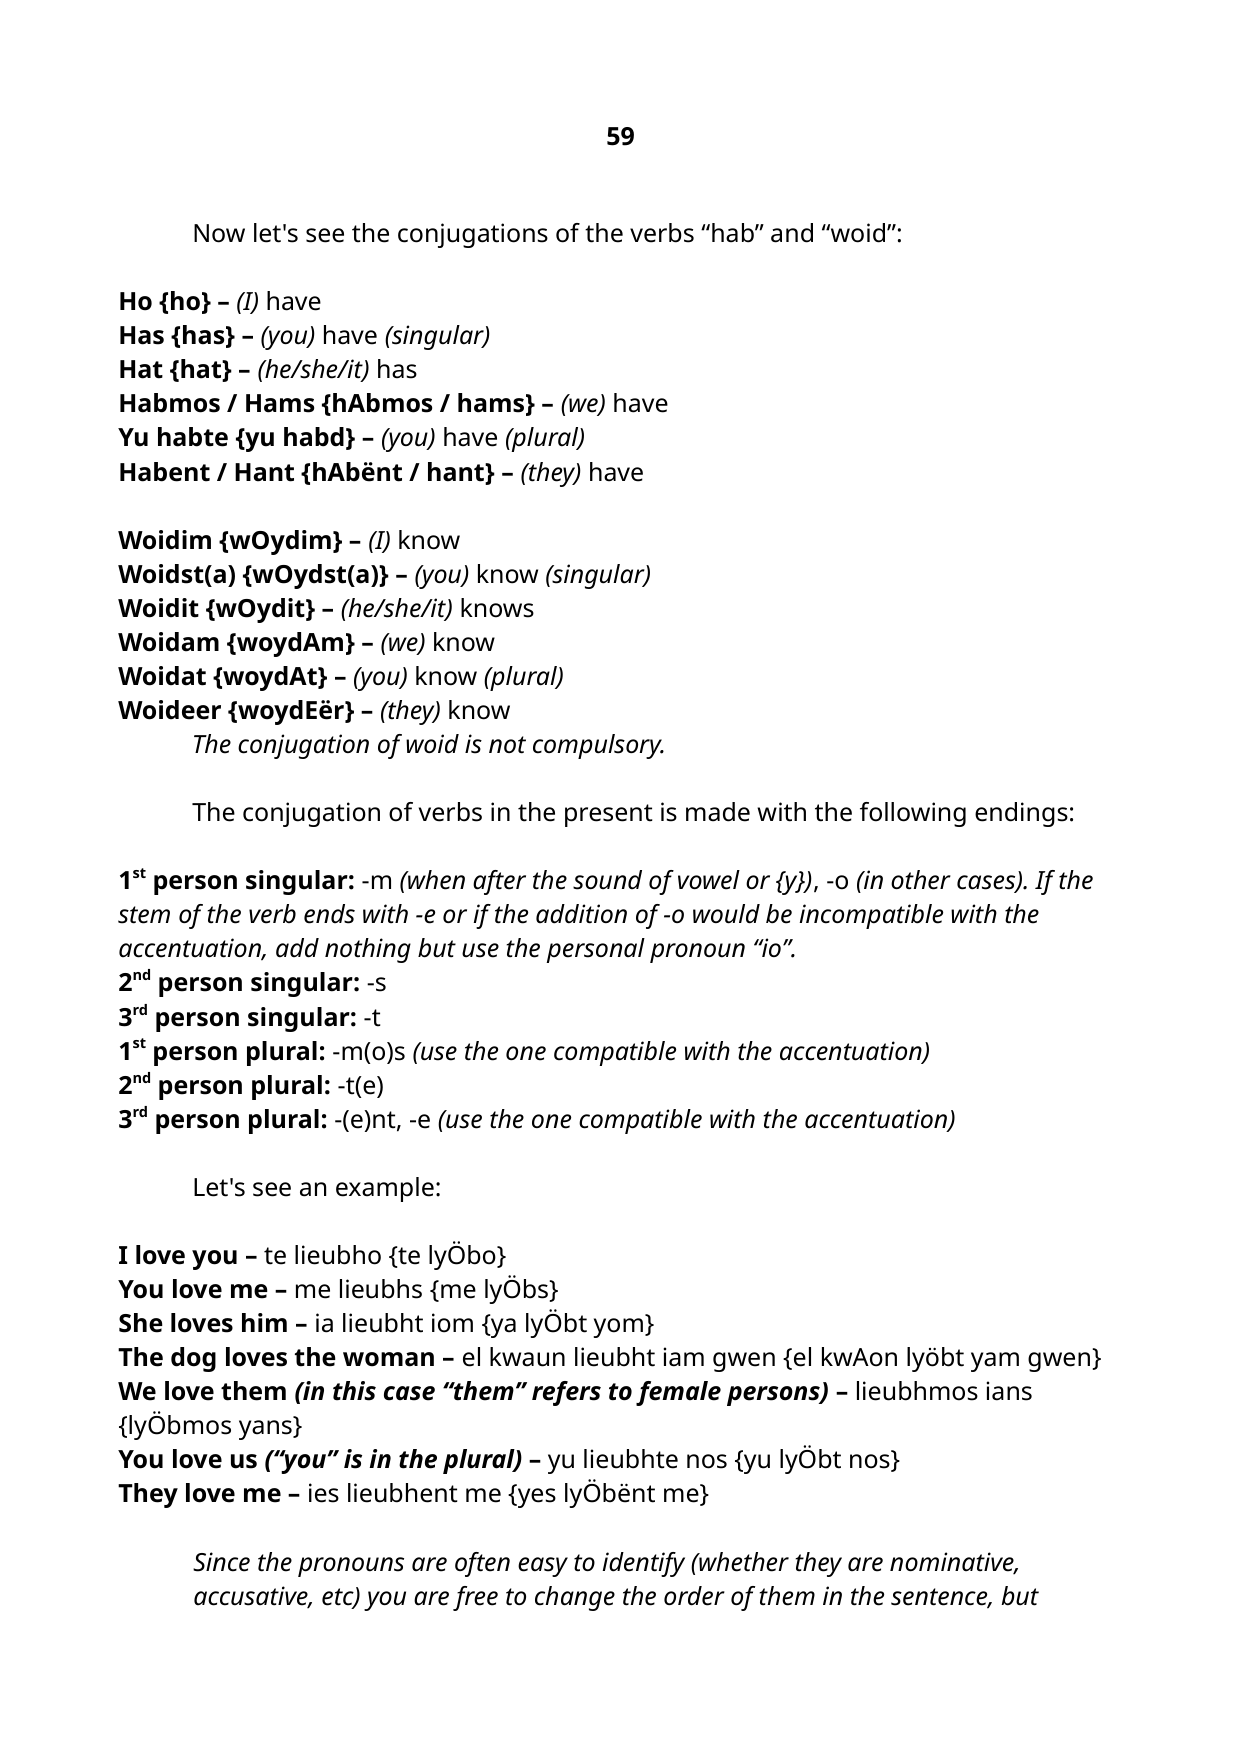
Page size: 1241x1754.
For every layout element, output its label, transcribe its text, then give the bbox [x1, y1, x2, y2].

text We love them (in this case “them” refers to female persons) – lieubhmos ians {lyÖbmos yans} [118, 1374, 1123, 1442]
text Has {has} – (you) have (singular) [118, 318, 1123, 352]
text 1st person singular: -m (when after the sound of vowel or {y}), -o (in other cases). If the stem of the verb ends with -e or if the addition of -o would be incompatible with the accentuation, add nothing but use the personal pronoun “io”. [118, 863, 1123, 965]
text Woidst(a) {wOydst(a)} – (you) know (singular) [118, 556, 1123, 590]
text She loves him – ia lieubht iom {ya lyÖbt yom} [118, 1306, 1123, 1340]
text 2nd person singular: -s [118, 965, 1123, 999]
text You love us (“you” is in the plural) – yu lieubhte nos {yu lyÖbt nos} [118, 1442, 1123, 1476]
text The dog loves the woman – el kwaun lieubht iam gwen {el kwAon lyöbt yam gwen} [118, 1340, 1123, 1374]
text Woideer {woydEër} – (they) know [118, 693, 1123, 727]
text Woidat {woydAt} – (you) know (plural) [118, 658, 1123, 693]
text The conjugation of verbs in the present is made with the following endings: [118, 795, 1123, 829]
text Habent / Hant {hAbënt / hant} – (they) have [118, 454, 1123, 488]
text 3rd person plural: -(e)nt, -e (use the one compatible with the accentuation) [118, 1101, 1123, 1135]
text 2nd person plural: -t(e) [118, 1067, 1123, 1101]
text Hat {hat} – (he/she/it) has [118, 352, 1123, 386]
text Now let's see the conjugations of the verbs “hab” and “woid”: [118, 216, 1123, 250]
text They love me – ies lieubhent me {yes lyÖbënt me} [118, 1476, 1123, 1510]
text 3rd person singular: -t [118, 999, 1123, 1033]
text Since the pronouns are often easy to identify (whether they are nominative, accusative, etc) you are free to change the order of them in the sentence, but [193, 1544, 1123, 1612]
text Yu habte {yu habd} – (you) have (plural) [118, 420, 1123, 454]
text Woidam {woydAm} – (we) know [118, 624, 1123, 658]
text The conjugation of woid is not compulsory. [192, 727, 1123, 761]
text You love me – me lieubhs {me lyÖbs} [118, 1272, 1123, 1306]
text Ho {ho} – (I) have [118, 284, 1123, 318]
text 1st person plural: -m(o)s (use the one compatible with the accentuation) [118, 1033, 1123, 1067]
text Woidim {wOydim} – (I) know [118, 522, 1123, 556]
text I love you – te lieubho {te lyÖbo} [118, 1238, 1123, 1272]
text Woidit {wOydit} – (he/she/it) knows [118, 590, 1123, 624]
text Let's see an example: [118, 1169, 1123, 1203]
text Habmos / Hams {hAbmos / hams} – (we) have [118, 386, 1123, 420]
